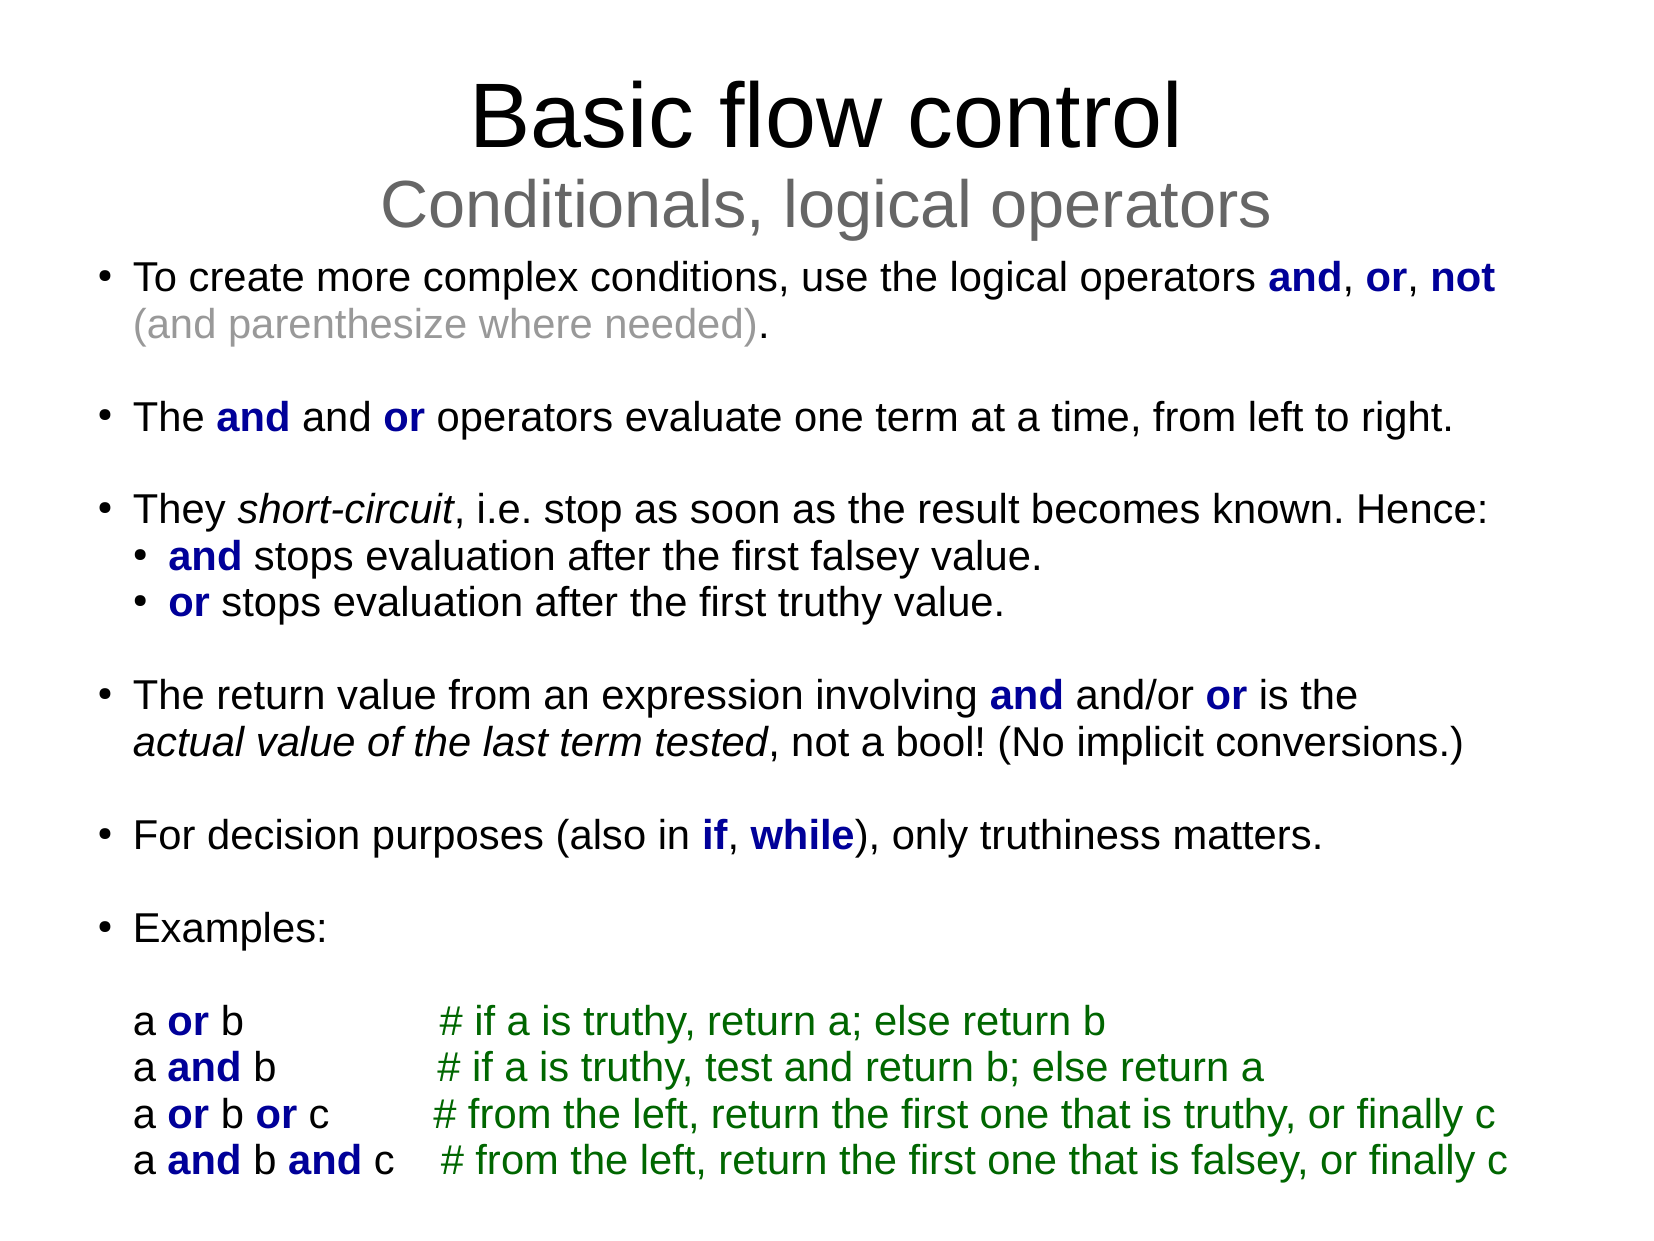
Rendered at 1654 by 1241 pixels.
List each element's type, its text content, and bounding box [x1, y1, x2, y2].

text_box To create more complex conditions, use the logical operators and, or, not (and parenthesize where needed). The and and or operators evaluate one term at a time, from left to right. They short-circuit, i.e. stop as soon as the result becomes known. Hence: and stops evaluation after the first falsey value. or stops evaluation after the first truthy value. The return value from an expression involving and and/or or is the actual value of the last term tested, not a bool! (No implicit conversions.) For decision purposes (also in if, while), only truthiness matters. Examples: a or b # if a is truthy, return a; else return b a and b # if a is truthy, test and return b; else return a a or b or c # from the left, return the first one that is truthy, or finally c a and b and c # from the left, return the first one that is falsey, or finally c [82, 246, 1561, 1241]
title Basic flow control Conditionals, logical operators [82, 49, 1571, 257]
